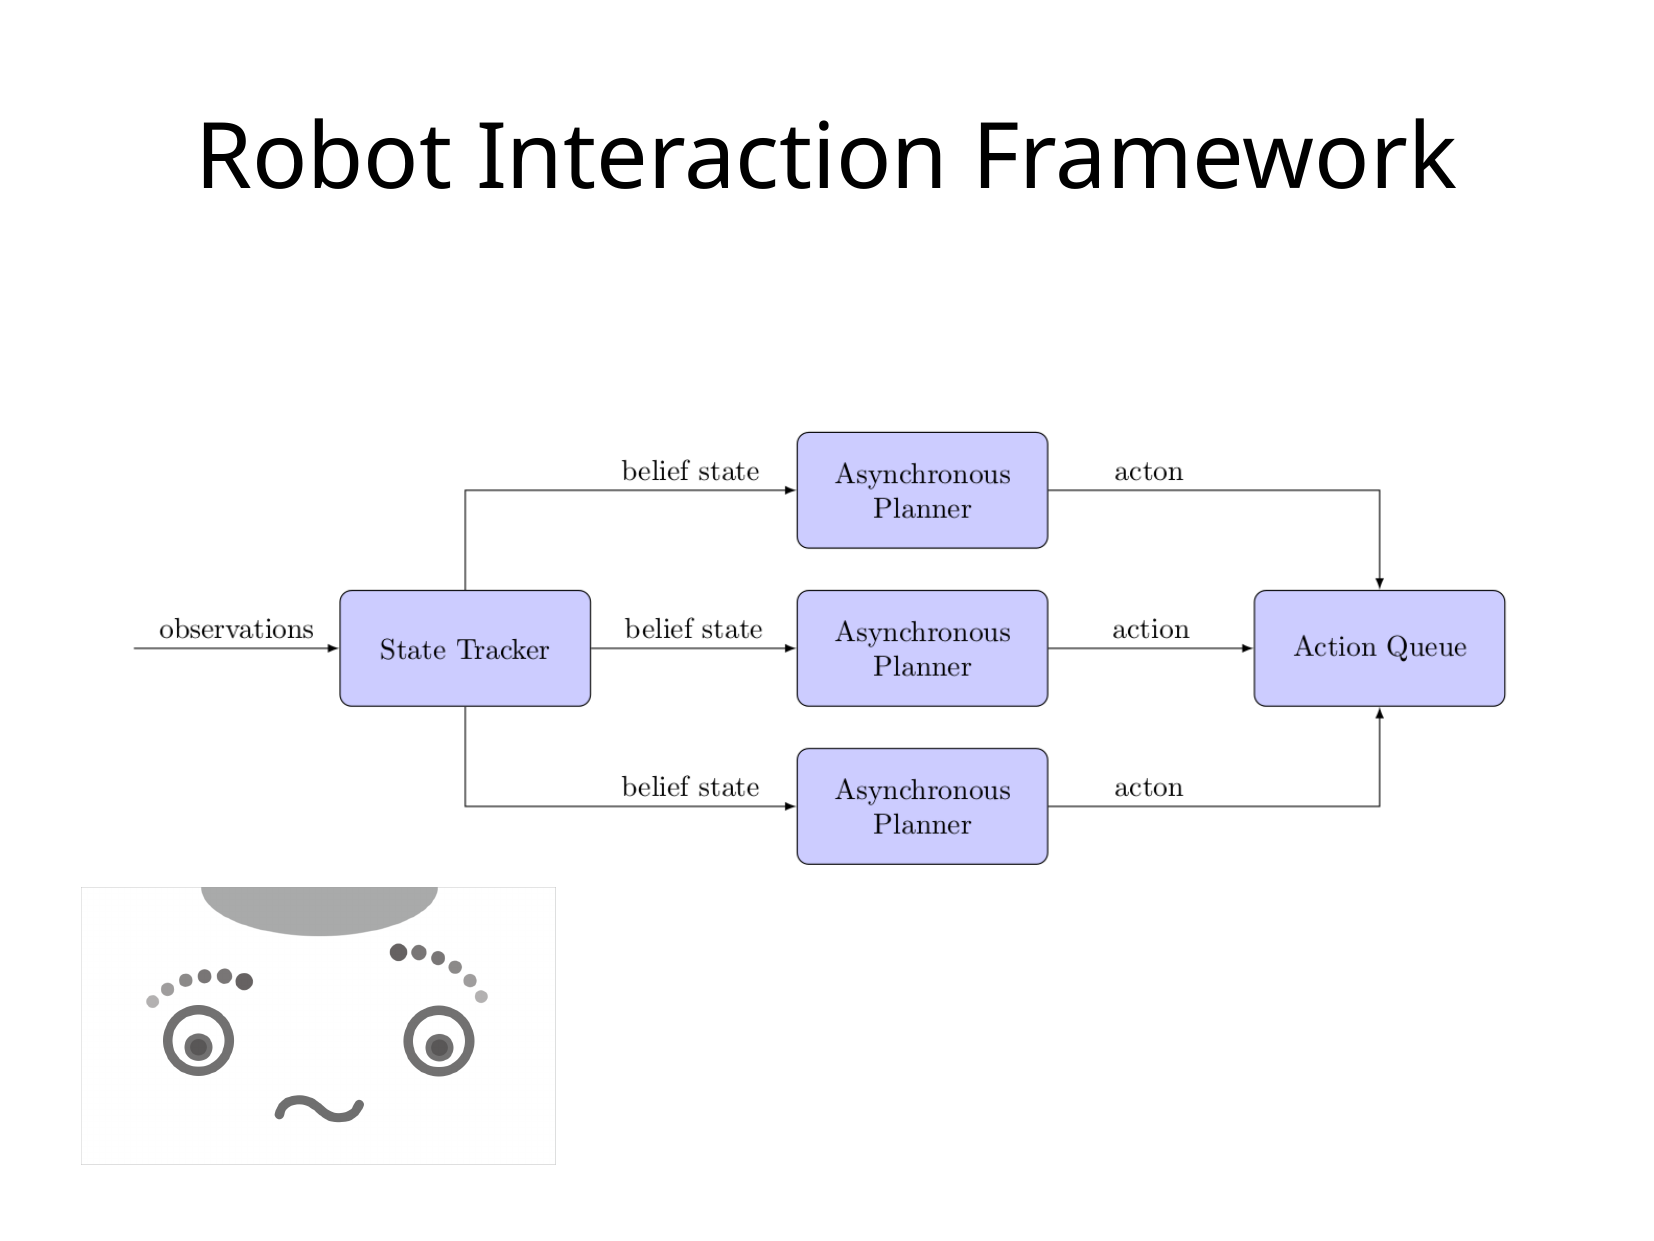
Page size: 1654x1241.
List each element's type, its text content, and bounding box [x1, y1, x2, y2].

picture [81, 411, 1571, 1165]
title Robot Interaction Framework [82, 49, 1571, 257]
